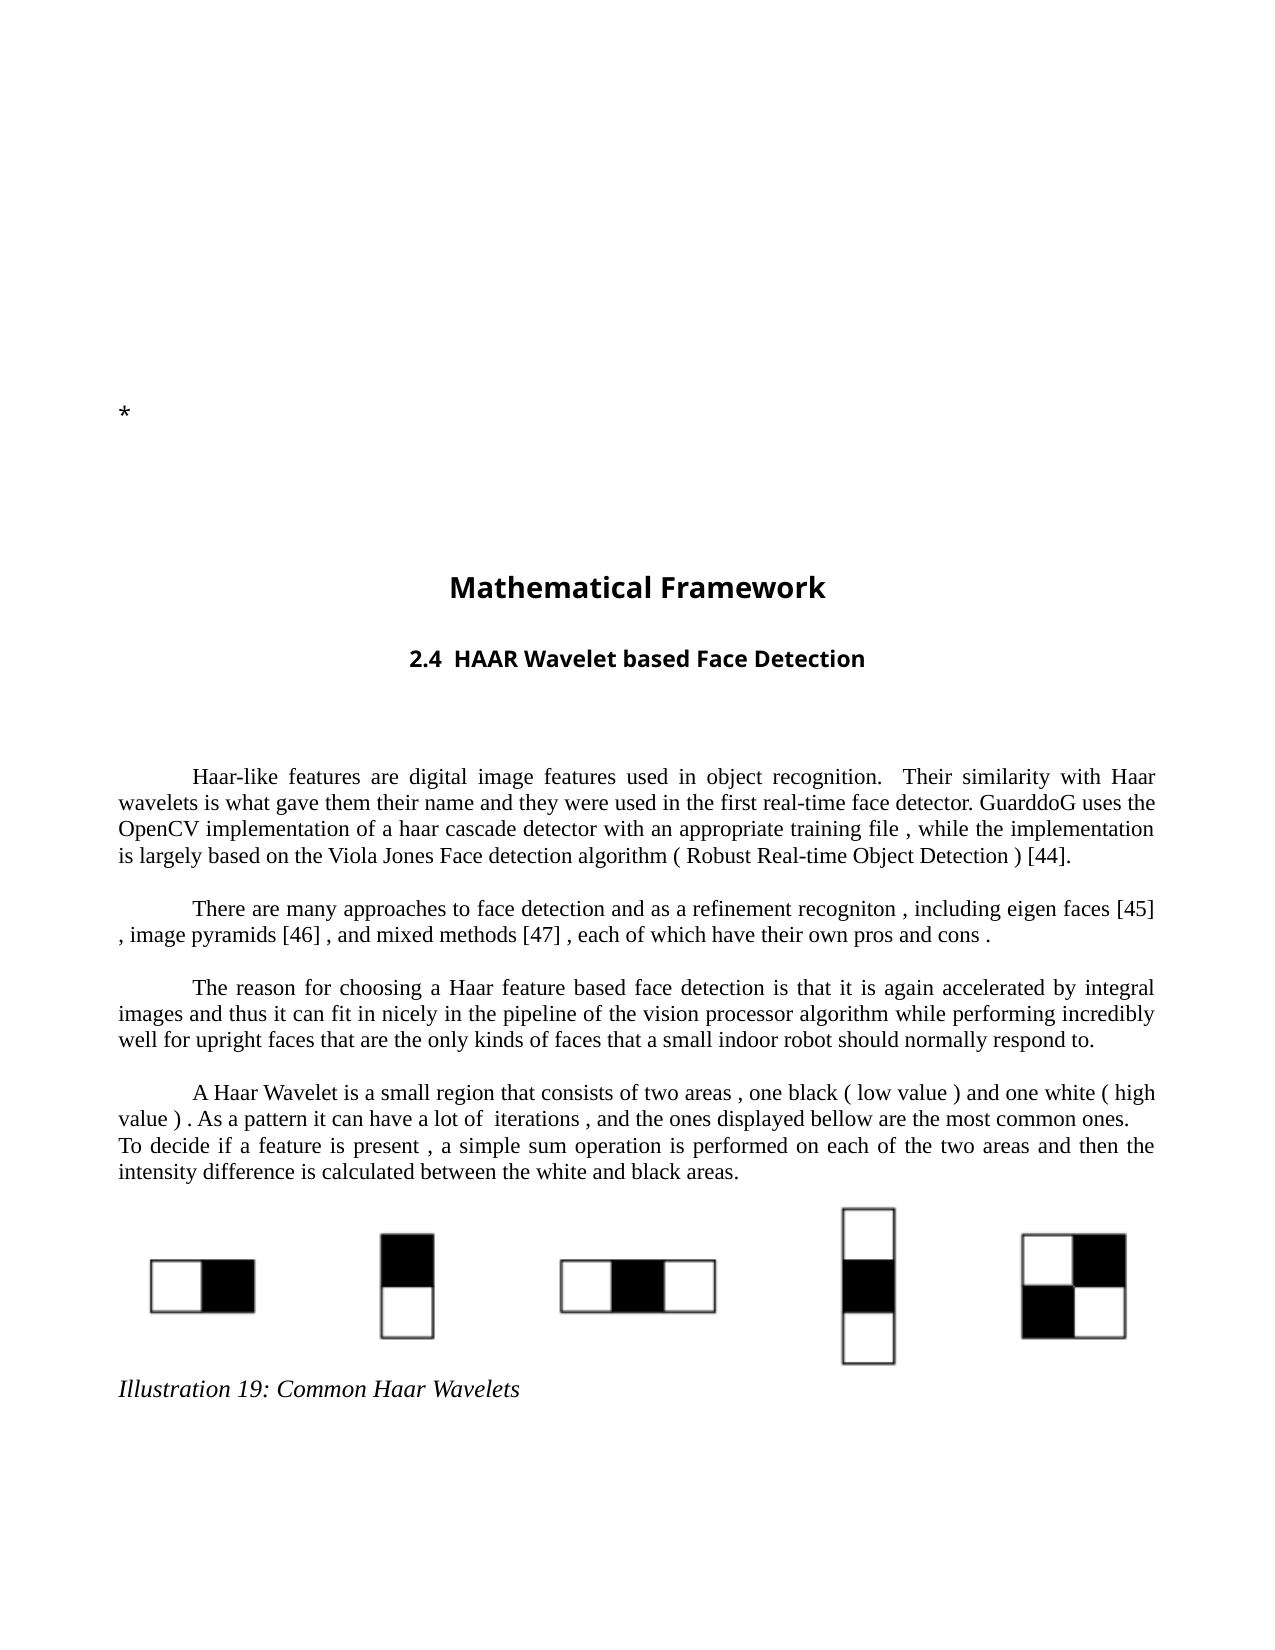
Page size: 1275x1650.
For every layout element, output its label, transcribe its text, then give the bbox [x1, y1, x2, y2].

text Haar-like features are digital image features used in object recognition. Their similarity with Haar wavelets is what gave them their name and they were used in the first real-time face detector. GuarddoG uses the OpenCV implementation of a haar cascade detector with an appropriate training file , while the implementation is largely based on the Viola Jones Face detection algorithm ( Robust Real-time Object Detection ) [44]. [118, 763, 1157, 868]
text Illustration 19: Common Haar Wavelets [118, 1374, 1157, 1403]
text A Haar Wavelet is a small region that consists of two areas , one black ( low value ) and one white ( high value ) . As a pattern it can have a lot of iterations , and the ones displayed bellow are the most common ones. [118, 1079, 1157, 1132]
text The reason for choosing a Haar feature based face detection is that it is again accelerated by integral images and thus it can fit in nicely in the pipeline of the vision processor algorithm while performing incredibly well for upright faces that are the only kinds of faces that a small indoor robot should normally respond to. [118, 974, 1157, 1053]
picture [118, 1197, 1158, 1374]
text To decide if a feature is present , a simple sum operation is performed on each of the two areas and then the intensity difference is calculated between the white and black areas. [118, 1132, 1157, 1184]
text * [118, 399, 1157, 431]
text Mathematical Framework [118, 567, 1157, 607]
text There are many approaches to face detection and as a refinement recogniton , including eigen faces [45] , image pyramids [46] , and mixed methods [47] , each of which have their own pros and cons . [118, 894, 1157, 947]
text 2.4 HAAR Wavelet based Face Detection [118, 643, 1157, 675]
